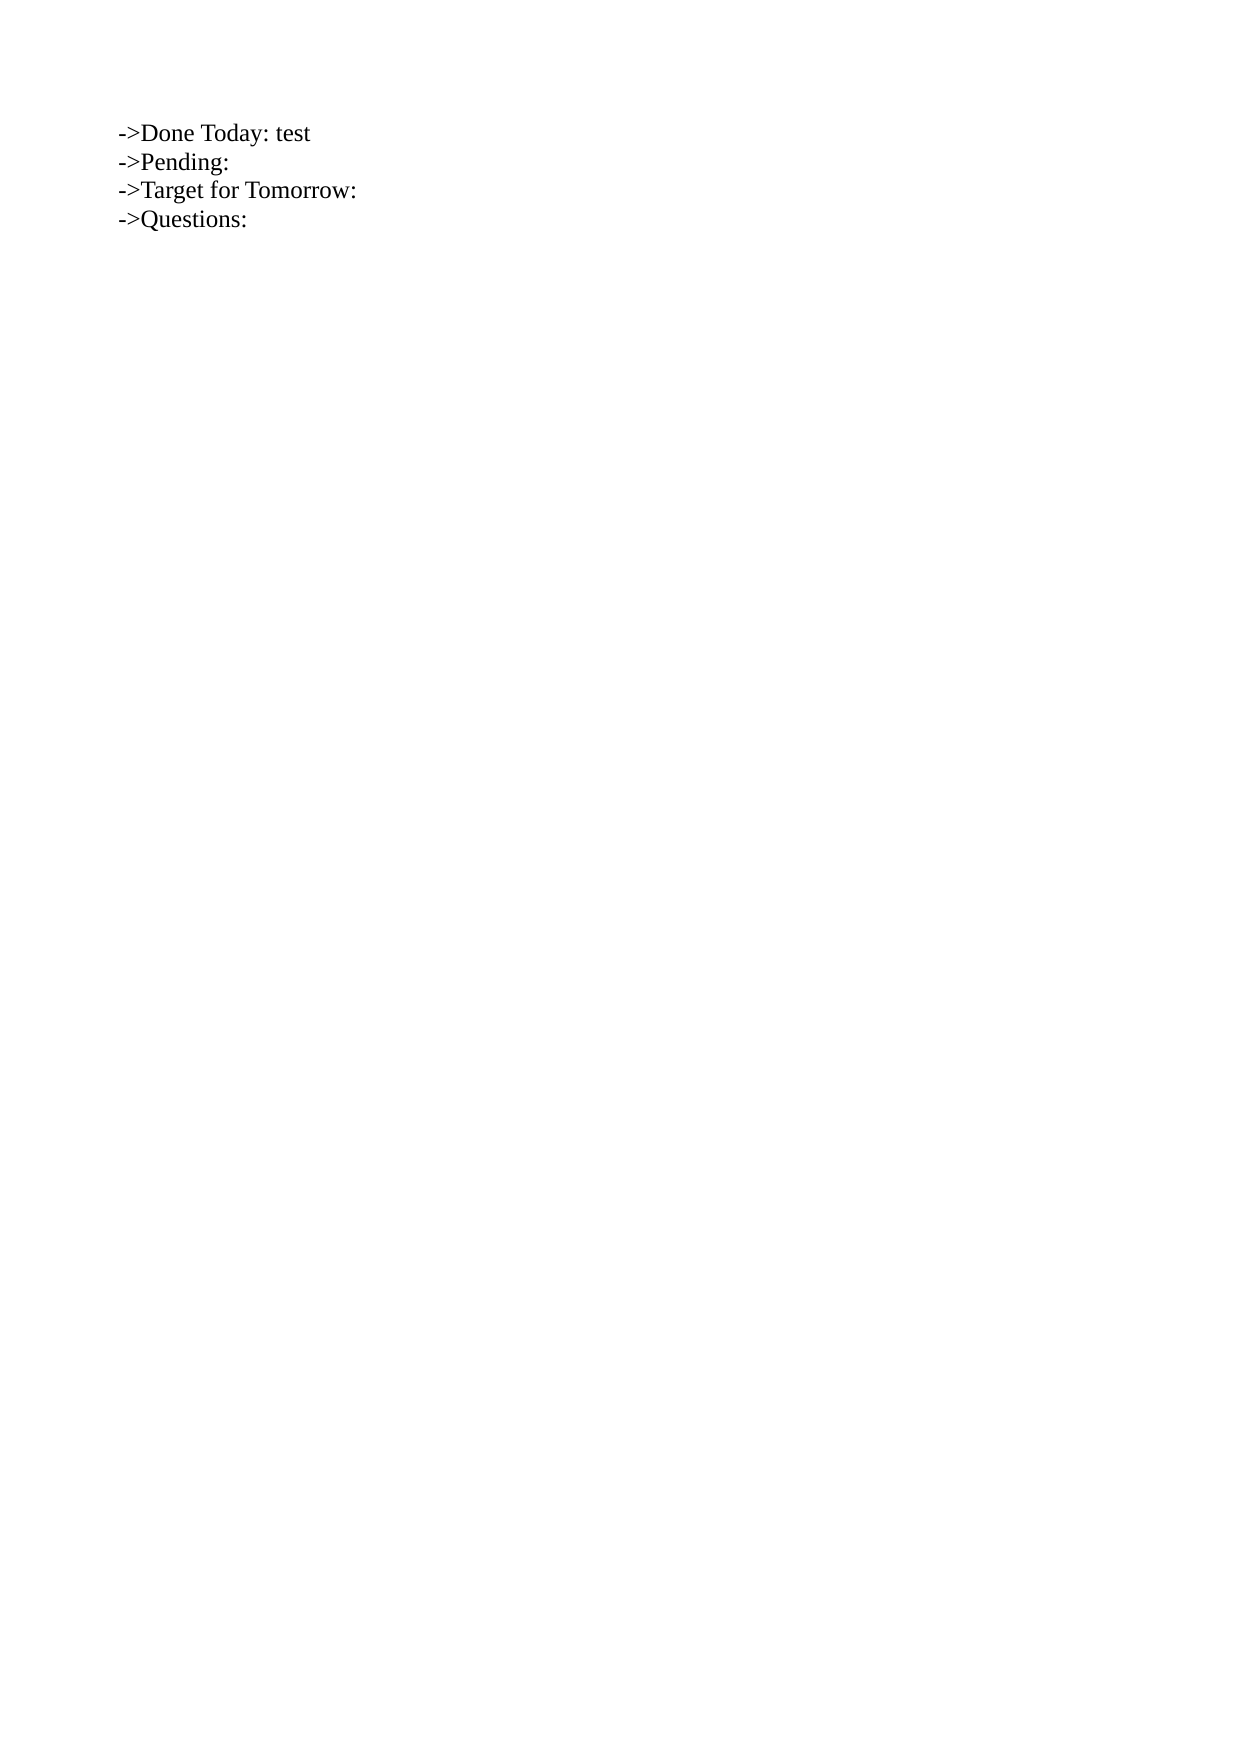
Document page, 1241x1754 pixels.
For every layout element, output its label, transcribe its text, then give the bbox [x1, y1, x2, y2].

text ->Done Today: test [118, 118, 1122, 147]
text ->Questions: [118, 204, 1122, 233]
text ->Pending: [118, 147, 1122, 176]
text ->Target for Tomorrow: [118, 176, 1122, 204]
